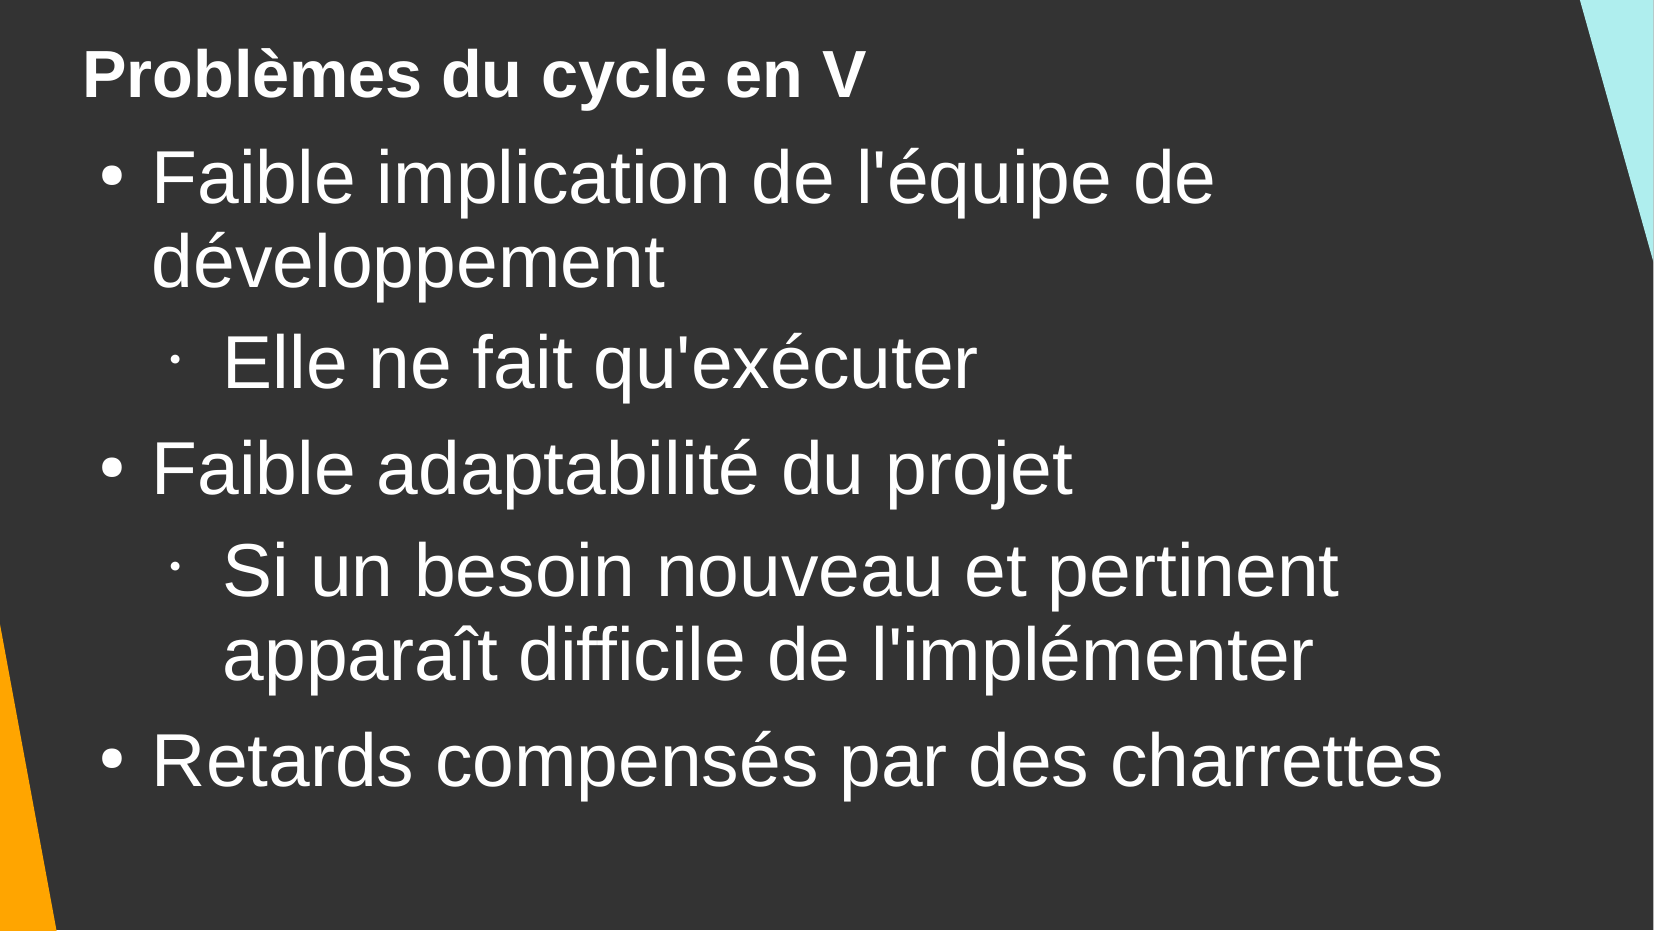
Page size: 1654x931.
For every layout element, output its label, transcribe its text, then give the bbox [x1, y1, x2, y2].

text_box [0, 624, 57, 931]
list Faible implication de l'équipe de développement Elle ne fait qu'exécuter Faible adaptabilité du projet Si un besoin nouveau et pertinent apparaît difficile de l'implémenter Retards compensés par des charrettes [80, 135, 1620, 839]
text_box [1579, 0, 1654, 265]
title Problèmes du cycle en V [82, 37, 1571, 122]
